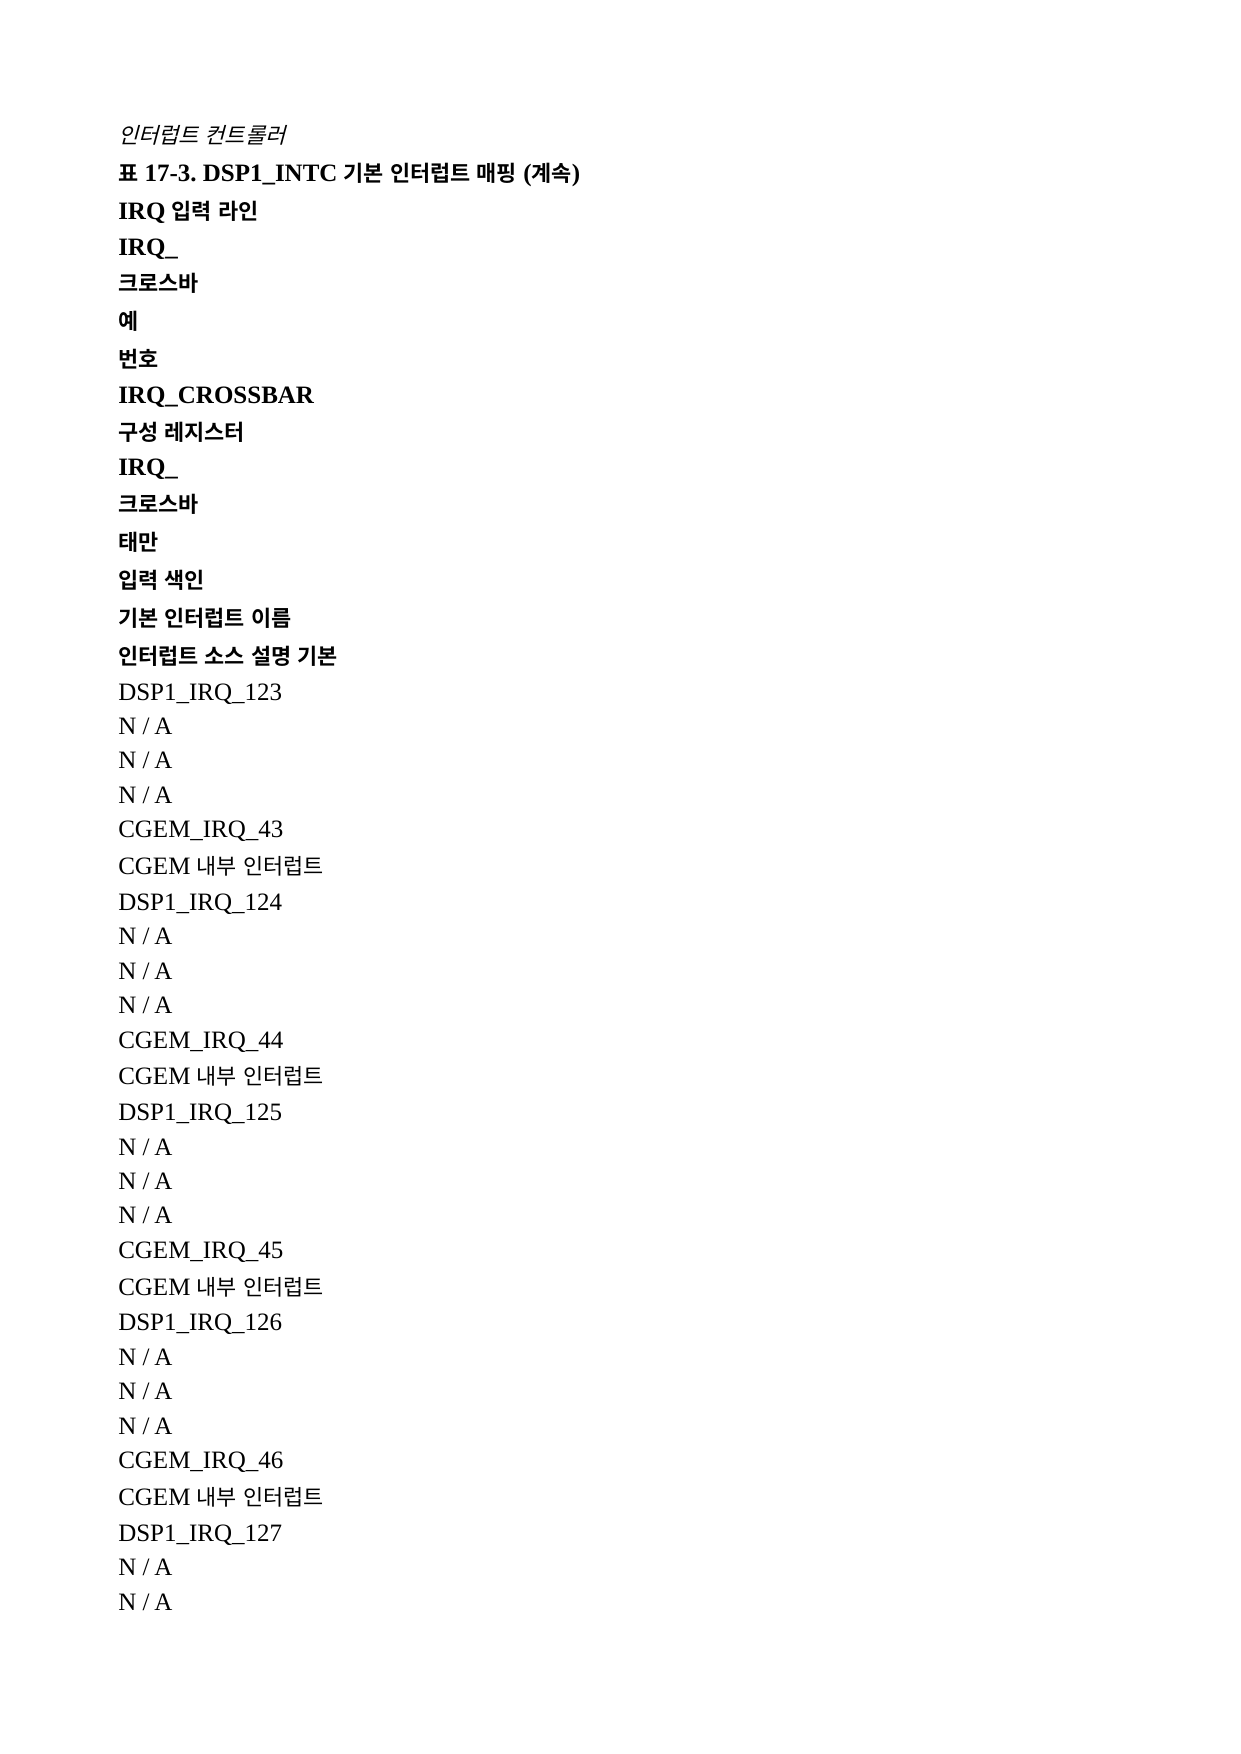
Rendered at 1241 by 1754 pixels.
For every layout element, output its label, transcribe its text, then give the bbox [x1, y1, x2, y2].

text 입력 색인 [118, 563, 1122, 594]
text IRQ 입력 라인 [118, 194, 1122, 226]
text 표 17-3. DSP1_INTC 기본 인터럽트 매핑 (계속) [118, 156, 1122, 188]
text N / A [118, 1411, 1122, 1440]
text 예 [118, 304, 1122, 336]
text 구성 레지스터 [118, 414, 1122, 446]
text 번호 [118, 342, 1122, 374]
text N / A [118, 1376, 1122, 1405]
text 태만 [118, 525, 1122, 557]
text N / A [118, 780, 1122, 809]
text DSP1_IRQ_125 [118, 1097, 1122, 1126]
text N / A [118, 921, 1122, 950]
text DSP1_IRQ_124 [118, 887, 1122, 916]
text 인터럽트 소스 설명 기본 [118, 639, 1122, 670]
text N / A [118, 1342, 1122, 1371]
text 인터럽트 컨트롤러 [118, 118, 1122, 150]
text CGEM_IRQ_45 [118, 1235, 1122, 1264]
text N / A [118, 746, 1122, 774]
text IRQ_CROSSBAR [118, 380, 1122, 409]
text CGEM 내부 인터럽트 [118, 1059, 1122, 1091]
text CGEM_IRQ_46 [118, 1445, 1122, 1474]
text N / A [118, 1201, 1122, 1229]
text CGEM_IRQ_44 [118, 1025, 1122, 1053]
text CGEM 내부 인터럽트 [118, 1480, 1122, 1512]
text DSP1_IRQ_123 [118, 677, 1122, 705]
text N / A [118, 1552, 1122, 1581]
text 크로스바 [118, 266, 1122, 298]
text N / A [118, 1132, 1122, 1160]
text IRQ_ [118, 452, 1122, 481]
text N / A [118, 711, 1122, 740]
text IRQ_ [118, 232, 1122, 261]
text CGEM 내부 인터럽트 [118, 849, 1122, 881]
text N / A [118, 990, 1122, 1019]
text CGEM_IRQ_43 [118, 814, 1122, 843]
text DSP1_IRQ_126 [118, 1307, 1122, 1336]
text N / A [118, 1587, 1122, 1616]
text DSP1_IRQ_127 [118, 1518, 1122, 1547]
text CGEM 내부 인터럽트 [118, 1269, 1122, 1301]
text 기본 인터럽트 이름 [118, 601, 1122, 632]
text N / A [118, 1166, 1122, 1195]
text 크로스바 [118, 487, 1122, 519]
text N / A [118, 956, 1122, 984]
